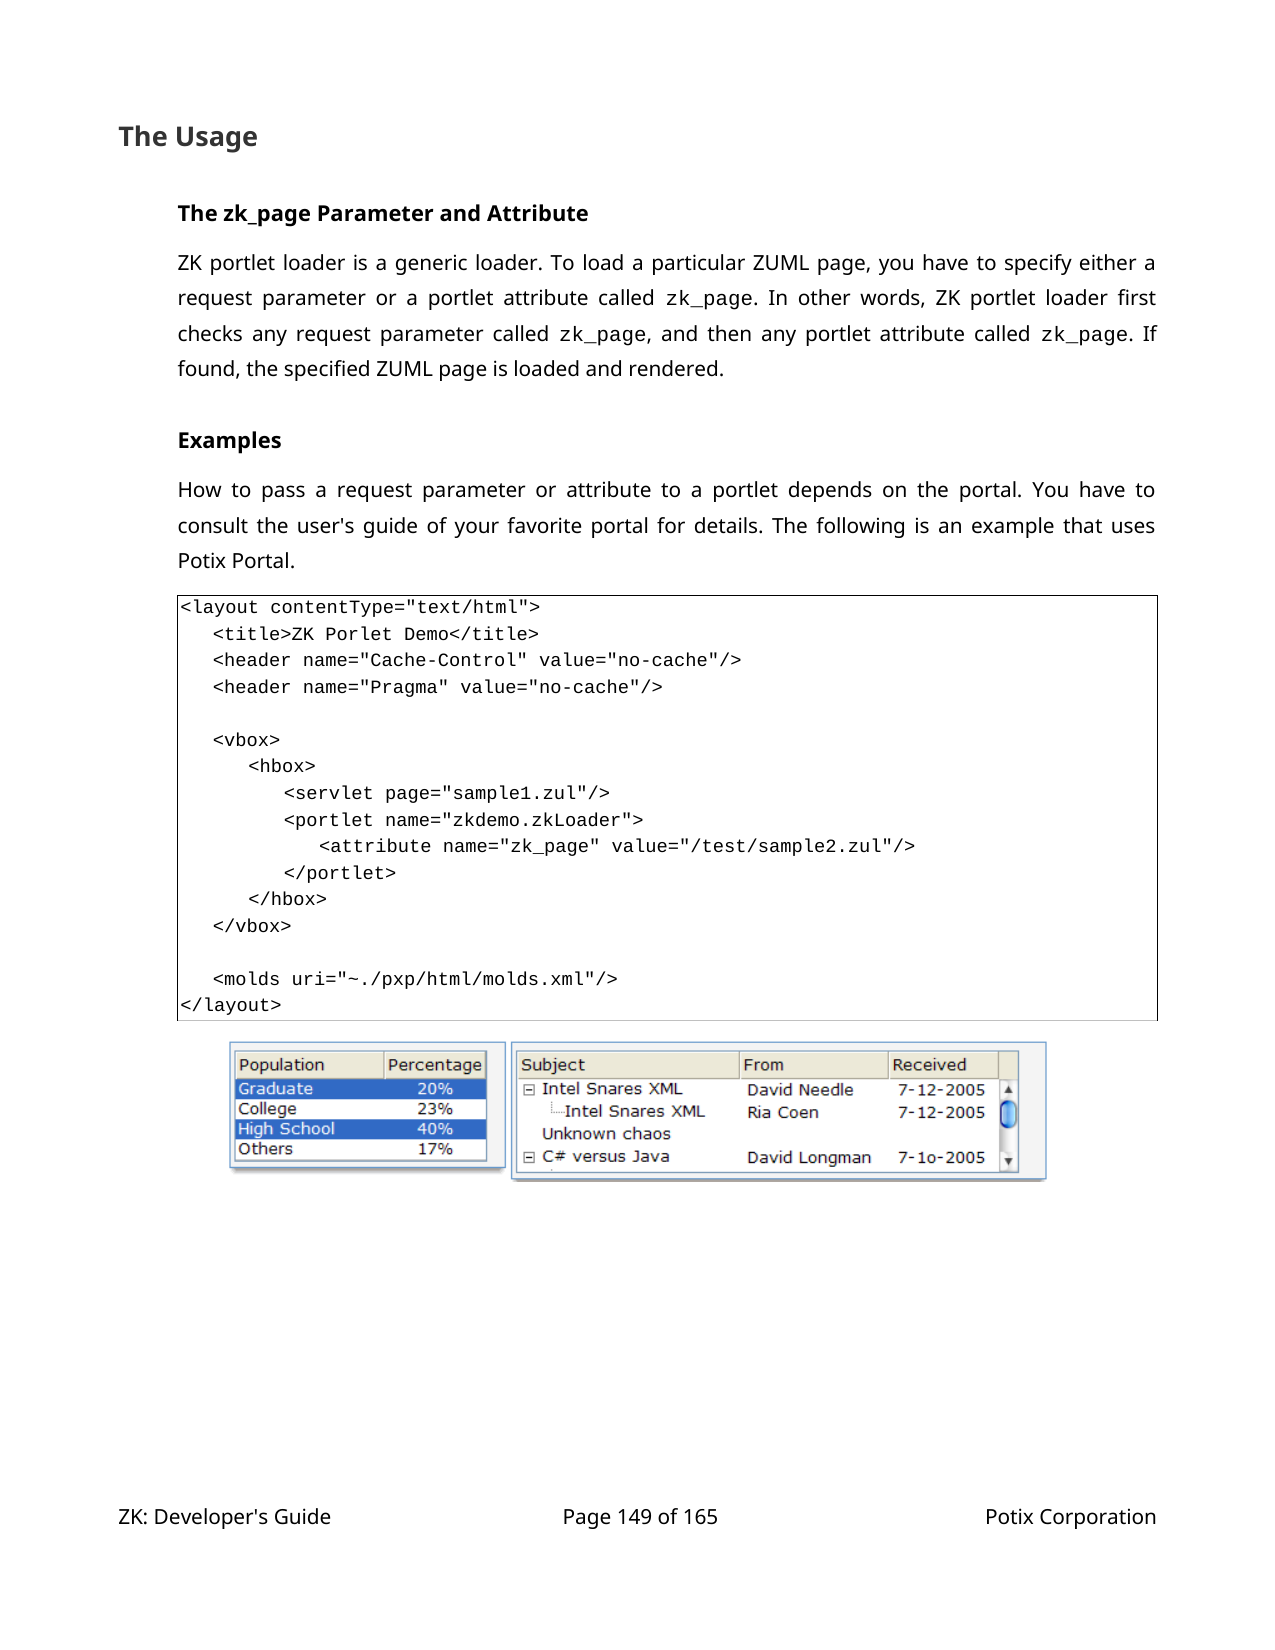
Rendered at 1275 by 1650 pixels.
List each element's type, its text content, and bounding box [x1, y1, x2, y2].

text <layout contentType="text/html"> <title>ZK Porlet Demo</title> <header name="Cache-Control" value="no-cache"/> <header name="Pragma" value="no-cache"/> <vbox> <hbox> <servlet page="sample1.zul"/> <portlet name="zkdemo.zkLoader"> <attribute name="zk_page" value="/test/sample2.zul"/> </portlet> </hbox> </vbox> <molds uri="~./pxp/html/molds.xml"/> </layout> [178, 596, 1157, 1020]
picture [227, 1038, 1048, 1182]
text How to pass a request parameter or attribute to a portlet depends on the portal. You have to consult the user's guide of your favorite portal for details. The following is an example that uses Potix Portal. [177, 476, 1157, 574]
subtitle The Usage [118, 118, 1157, 155]
subtitle Examples [177, 425, 1157, 455]
subtitle The zk_page Parameter and Attribute [177, 197, 1157, 227]
text ZK portlet loader is a generic loader. To load a particular ZUML page, you have to specify either a request parameter or a portlet attribute called zk_page. In other words, ZK portlet loader first checks any request parameter called zk_page, and then any portlet attribute called zk_page. If found, the specified ZUML page is loaded and rendered. [177, 248, 1157, 382]
